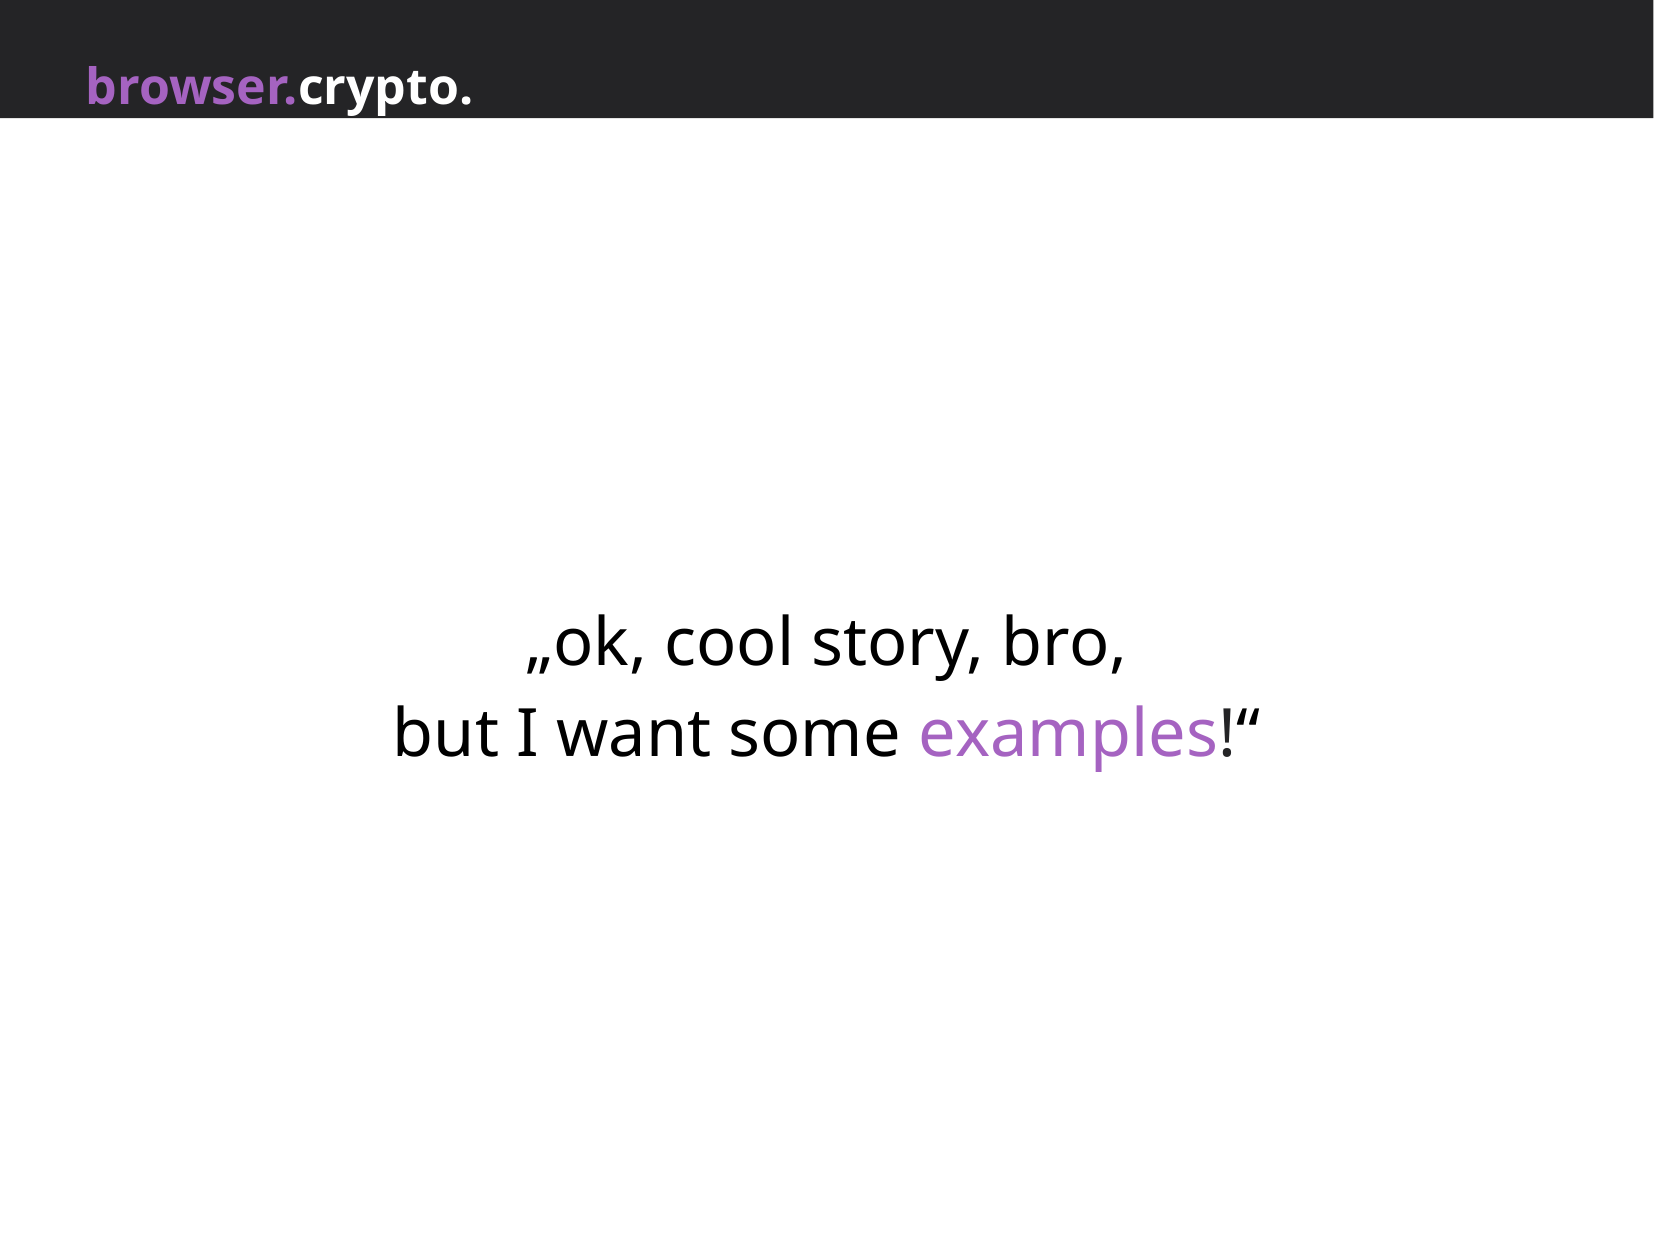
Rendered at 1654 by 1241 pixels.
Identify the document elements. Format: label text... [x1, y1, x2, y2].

text_box [0, 0, 1654, 118]
text_box browser.crypto. [70, 43, 567, 119]
text_box „ok, cool story, bro, but I want some examples!“ [0, 118, 1654, 1241]
